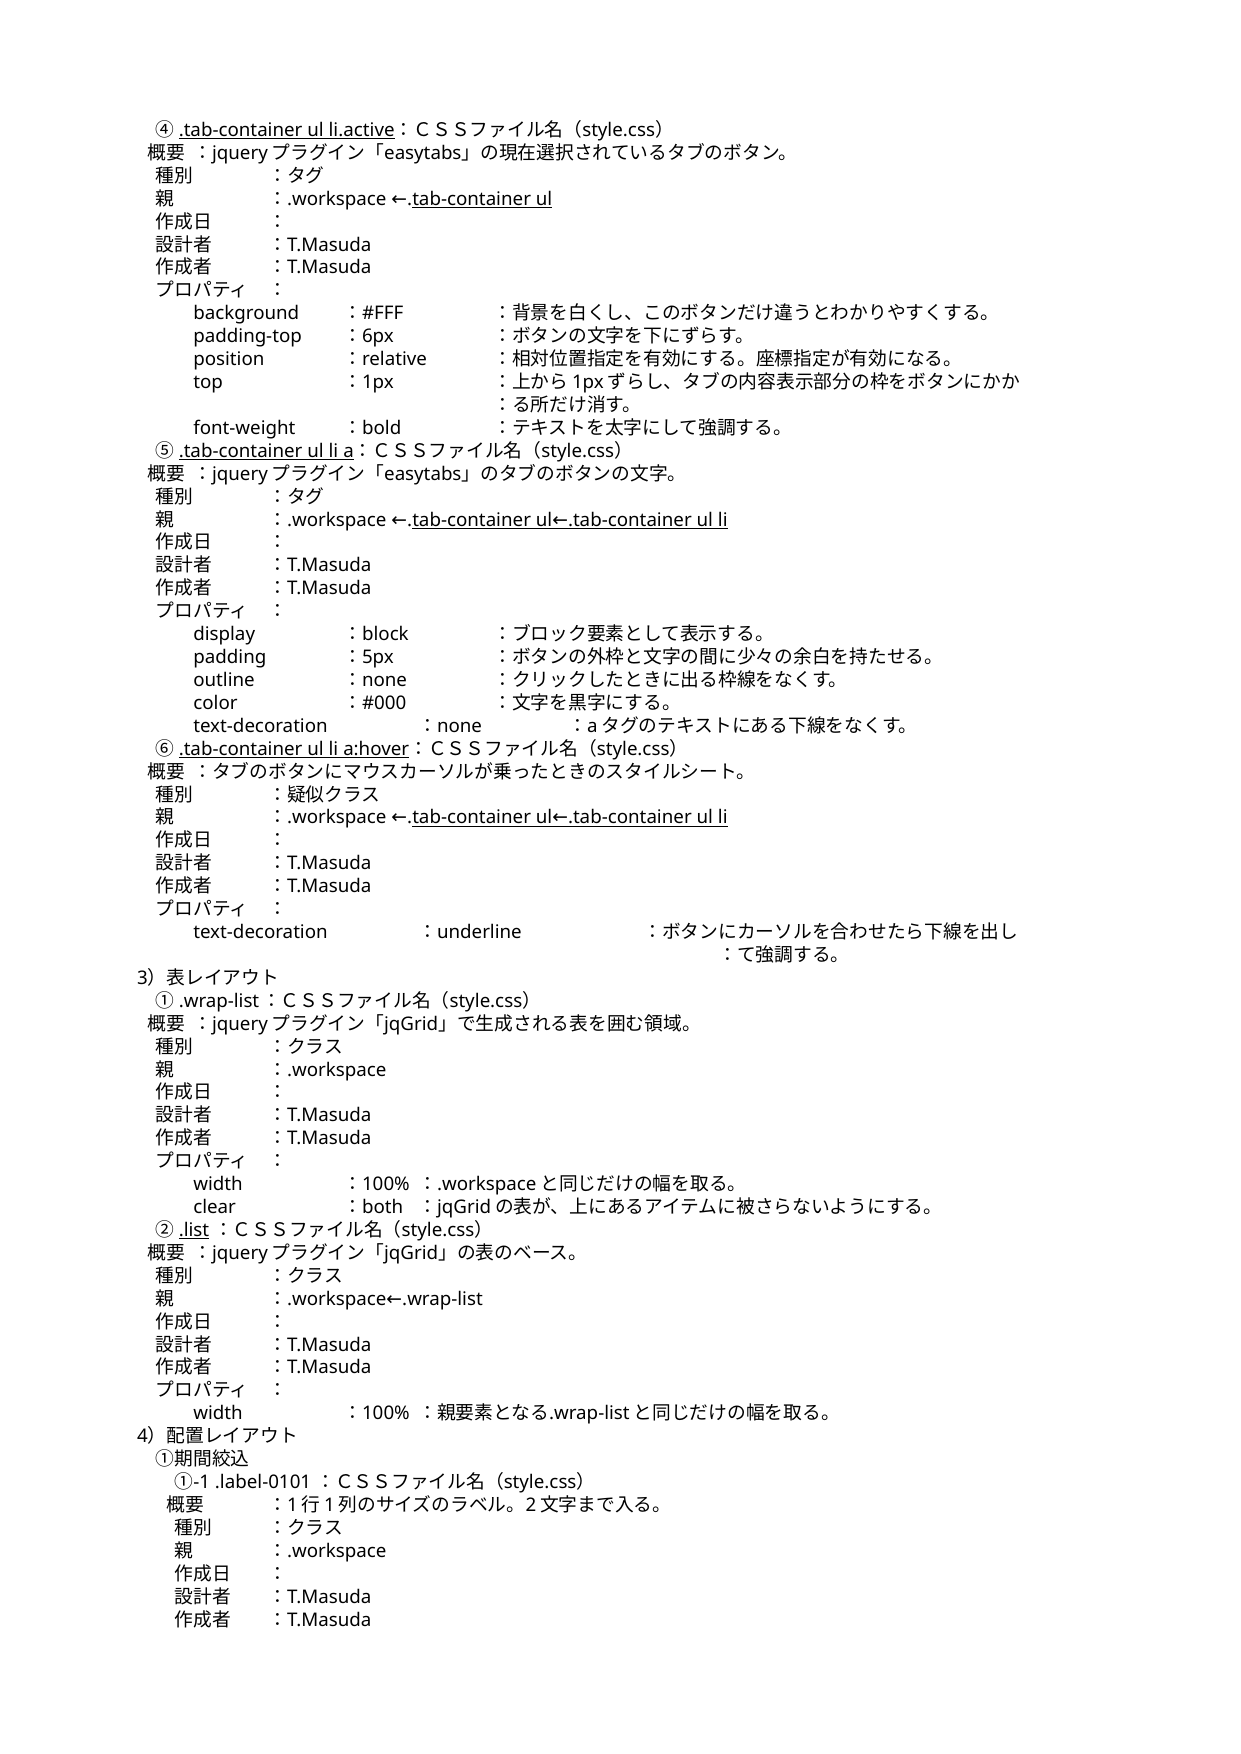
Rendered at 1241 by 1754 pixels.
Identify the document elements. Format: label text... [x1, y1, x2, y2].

text 4）配置レイアウト [118, 1424, 1122, 1447]
text 作成日 ： [118, 210, 1122, 233]
text 作成日 ： [118, 828, 1122, 851]
text 設計者 ：T.Masuda [118, 1103, 1122, 1126]
text プロパティ ： [118, 1149, 1122, 1172]
text top ：1px ：上から1pxずらし、タブの内容表示部分の枠をボタンにかか [118, 370, 1122, 393]
text text-decoration ：none ：aタグのテキストにある下線をなくす。 [118, 714, 1122, 737]
text 種別 ：タグ [118, 164, 1122, 187]
text ①-1 .label-0101 ：ＣＳＳファイル名（style.css） [118, 1470, 1122, 1493]
text 作成者 ：T.Masuda [118, 256, 1122, 278]
text 作成日 ： [118, 1562, 1122, 1585]
text font-weight ：bold ：テキストを太字にして強調する。 [118, 416, 1122, 439]
text ② .list ：ＣＳＳファイル名（style.css） [118, 1218, 1122, 1241]
text ①期間絞込 [118, 1447, 1122, 1470]
text プロパティ ： [118, 599, 1122, 622]
text 親 ：.workspace [118, 1539, 1122, 1562]
text text-decoration ：underline ：ボタンにカーソルを合わせたら下線を出し [118, 920, 1122, 943]
text 作成者 ：T.Masuda [118, 1126, 1122, 1149]
text 概要 ：タブのボタンにマウスカーソルが乗ったときのスタイルシート。 [118, 760, 1122, 783]
text 種別 ：疑似クラス [118, 783, 1122, 806]
text 種別 ：クラス [118, 1264, 1122, 1287]
text 3）表レイアウト [118, 966, 1122, 989]
text display ：block ：ブロック要素として表示する。 [118, 622, 1122, 645]
text 親 ：.workspace ←.tab-container ul [118, 187, 1122, 210]
text width ：100% ：親要素となる.wrap-listと同じだけの幅を取る。 [118, 1401, 1122, 1424]
text 親 ：.workspace [118, 1058, 1122, 1081]
text 親 ：.workspace←.wrap-list [118, 1287, 1122, 1310]
text 作成者 ：T.Masuda [118, 576, 1122, 599]
text position ：relative ：相対位置指定を有効にする。座標指定が有効になる。 [118, 347, 1122, 370]
text background ：#FFF ：背景を白くし、このボタンだけ違うとわかりやすくする。 [118, 301, 1122, 324]
text ⑥ .tab-container ul li a:hover：ＣＳＳファイル名（style.css） [118, 737, 1122, 760]
text 親 ：.workspace ←.tab-container ul←.tab-container ul li [118, 508, 1122, 531]
text ① .wrap-list ：ＣＳＳファイル名（style.css） [118, 989, 1122, 1012]
text outline ：none ：クリックしたときに出る枠線をなくす。 [118, 668, 1122, 691]
text 概要 ：jqueryプラグイン「easytabs」のタブのボタンの文字。 [118, 462, 1122, 485]
text 作成者 ：T.Masuda [118, 874, 1122, 897]
text 親 ：.workspace ←.tab-container ul←.tab-container ul li [118, 806, 1122, 828]
text 設計者 ：T.Masuda [118, 1333, 1122, 1356]
text ：る所だけ消す。 [118, 393, 1122, 416]
text 作成者 ：T.Masuda [118, 1608, 1122, 1631]
text 種別 ：タグ [118, 485, 1122, 508]
text 作成日 ： [118, 1081, 1122, 1103]
text 作成者 ：T.Masuda [118, 1356, 1122, 1378]
text 設計者 ：T.Masuda [118, 233, 1122, 256]
text width ：100% ：.workspaceと同じだけの幅を取る。 [118, 1172, 1122, 1195]
text プロパティ ： [118, 1378, 1122, 1401]
text 作成日 ： [118, 531, 1122, 553]
text 概要 ：jqueryプラグイン「jqGrid」で生成される表を囲む領域。 [118, 1012, 1122, 1035]
text 概要 ：1行1列のサイズのラベル。2文字まで入る。 [118, 1493, 1122, 1516]
text ⑤ .tab-container ul li a：ＣＳＳファイル名（style.css） [118, 439, 1122, 462]
text 概要 ：jqueryプラグイン「easytabs」の現在選択されているタブのボタン。 [118, 141, 1122, 164]
text ④ .tab-container ul li.active：ＣＳＳファイル名（style.css） [118, 118, 1122, 141]
text 種別 ：クラス [118, 1035, 1122, 1058]
text ：て強調する。 [118, 943, 1122, 966]
text 設計者 ：T.Masuda [118, 851, 1122, 874]
text 作成日 ： [118, 1310, 1122, 1333]
text 概要 ：jqueryプラグイン「jqGrid」の表のベース。 [118, 1241, 1122, 1264]
text 種別 ：クラス [118, 1516, 1122, 1539]
text clear ：both ：jqGridの表が、上にあるアイテムに被さらないようにする。 [118, 1195, 1122, 1218]
text 設計者 ：T.Masuda [118, 1585, 1122, 1608]
text プロパティ ： [118, 897, 1122, 920]
text padding-top ：6px ：ボタンの文字を下にずらす。 [118, 324, 1122, 347]
text 設計者 ：T.Masuda [118, 553, 1122, 576]
text プロパティ ： [118, 278, 1122, 301]
text padding ：5px ：ボタンの外枠と文字の間に少々の余白を持たせる。 [118, 645, 1122, 668]
text color ：#000 ：文字を黒字にする。 [118, 691, 1122, 714]
